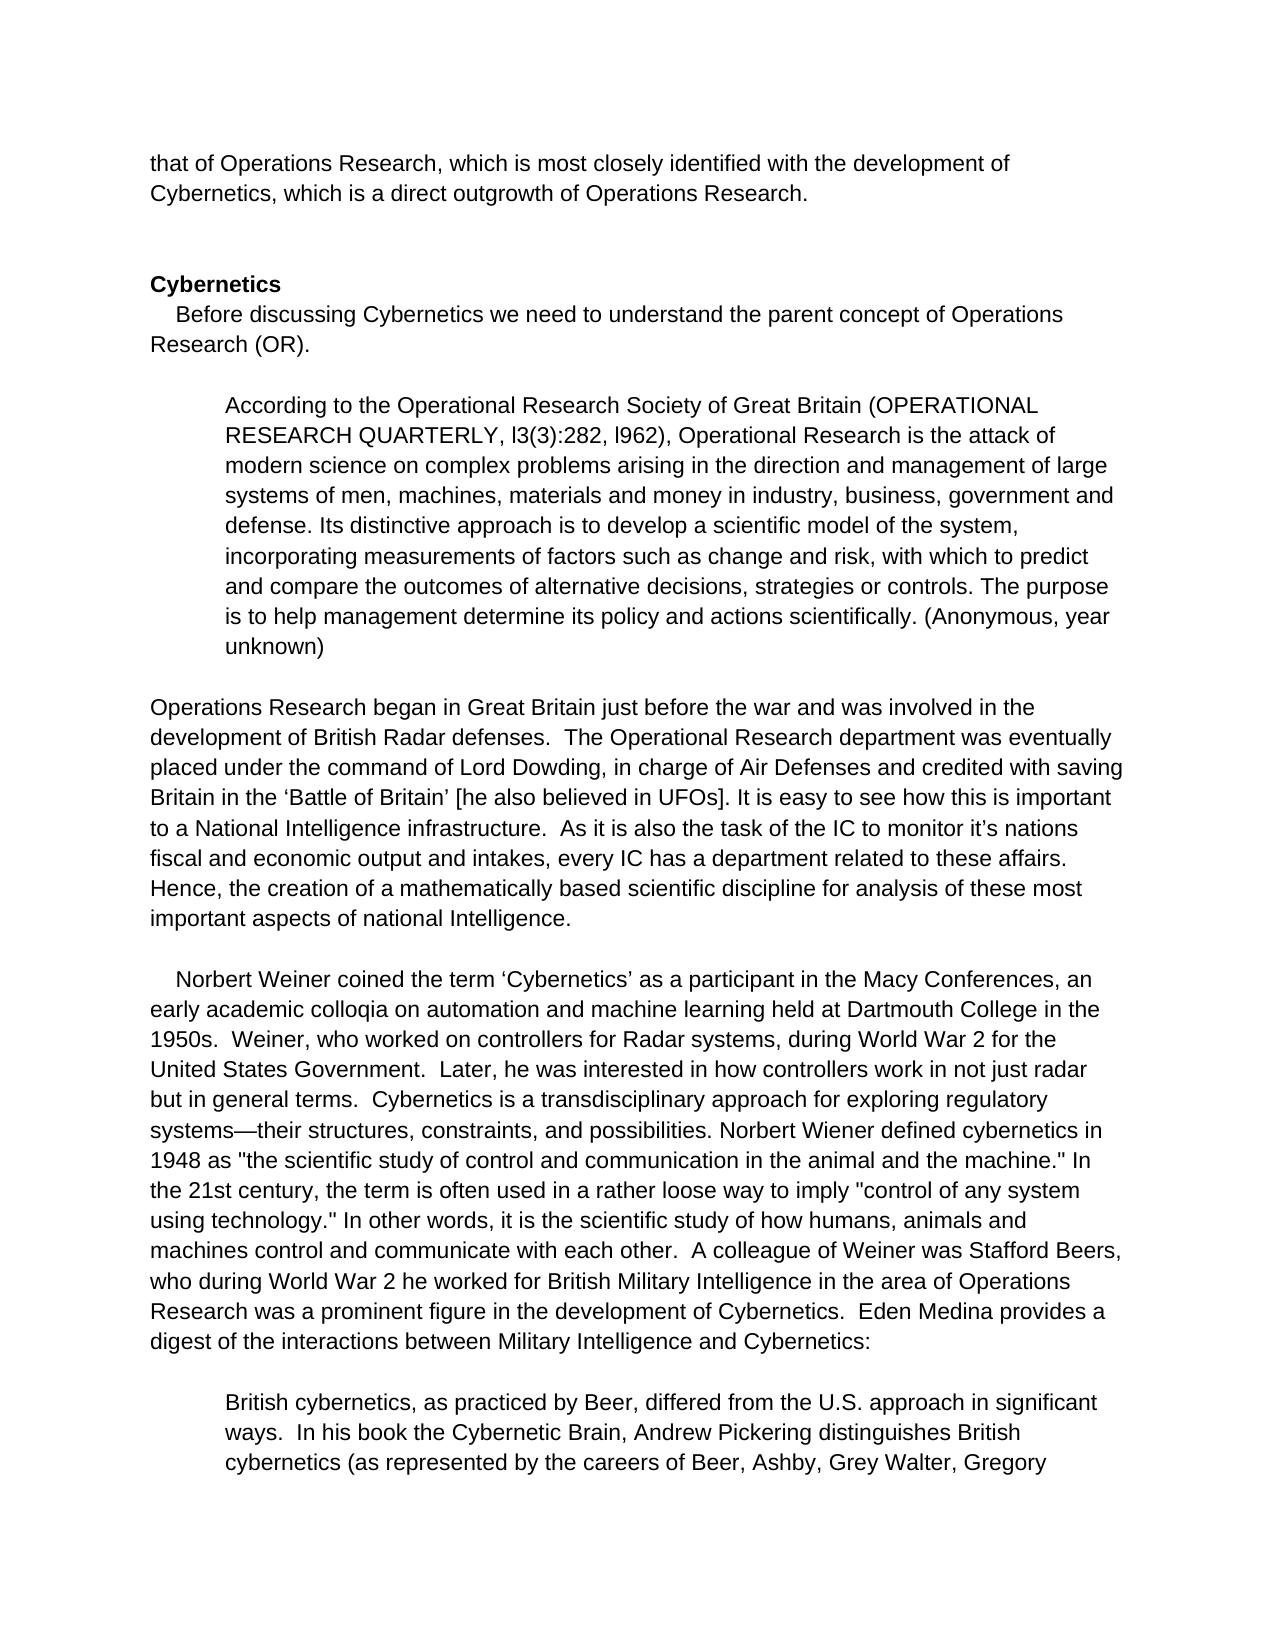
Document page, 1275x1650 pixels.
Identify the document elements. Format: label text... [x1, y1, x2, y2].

text According to the Operational Research Society of Great Britain (OPERATIONAL RESEARCH QUARTERLY, l3(3):282, l962), Operational Research is the attack of modern science on complex problems arising in the direction and management of large systems of men, machines, materials and money in industry, business, government and defense. Its distinctive approach is to develop a scientific model of the system, incorporating measurements of factors such as change and risk, with which to predict and compare the outcomes of alternative decisions, strategies or controls. The purpose is to help management determine its policy and actions scientifically. (Anonymous, year unknown) [225, 392, 1125, 660]
text British cybernetics, as practiced by Beer, differed from the U.S. approach in significant ways. In his book the Cybernetic Brain, Andrew Pickering distinguishes British cybernetics (as represented by the careers of Beer, Ashby, Grey Walter, Gregory [225, 1388, 1125, 1475]
text Before discussing Cybernetics we need to understand the parent concept of Operations Research (OR). [150, 301, 1125, 358]
text Cybernetics [150, 271, 1125, 297]
text that of Operations Research, which is most closely identified with the development of Cybernetics, which is a direct outgrowth of Operations Research. [150, 150, 1125, 207]
text Norbert Weiner coined the term ‘Cybernetics’ as a participant in the Macy Conferences, an early academic colloqia on automation and machine learning held at Dartmouth College in the 1950s. Weiner, who worked on controllers for Radar systems, during World War 2 for the United States Government. Later, he was interested in how controllers work in not just radar but in general terms. Cybernetics is a transdisciplinary approach for exploring regulatory systems—their structures, constraints, and possibilities. Norbert Wiener defined cybernetics in 1948 as "the scientific study of control and communication in the animal and the machine." In the 21st century, the term is often used in a rather loose way to imply "control of any system using technology." In other words, it is the scientific study of how humans, animals and machines control and communicate with each other. A colleague of Weiner was Stafford Beers, who during World War 2 he worked for British Military Intelligence in the area of Operations Research was a prominent figure in the development of Cybernetics. Eden Medina provides a digest of the interactions between Military Intelligence and Cybernetics: [150, 966, 1125, 1354]
text Operations Research began in Great Britain just before the war and was involved in the development of British Radar defenses. The Operational Research department was eventually placed under the command of Lord Dowding, in charge of Air Defenses and credited with saving Britain in the ‘Battle of Britain’ [he also believed in UFOs]. It is easy to see how this is important to a National Intelligence infrastructure. As it is also the task of the IC to monitor it’s nations fiscal and economic output and intakes, every IC has a department related to these affairs. Hence, the creation of a mathematically based scientific discipline for analysis of these most important aspects of national Intelligence. [150, 694, 1125, 932]
